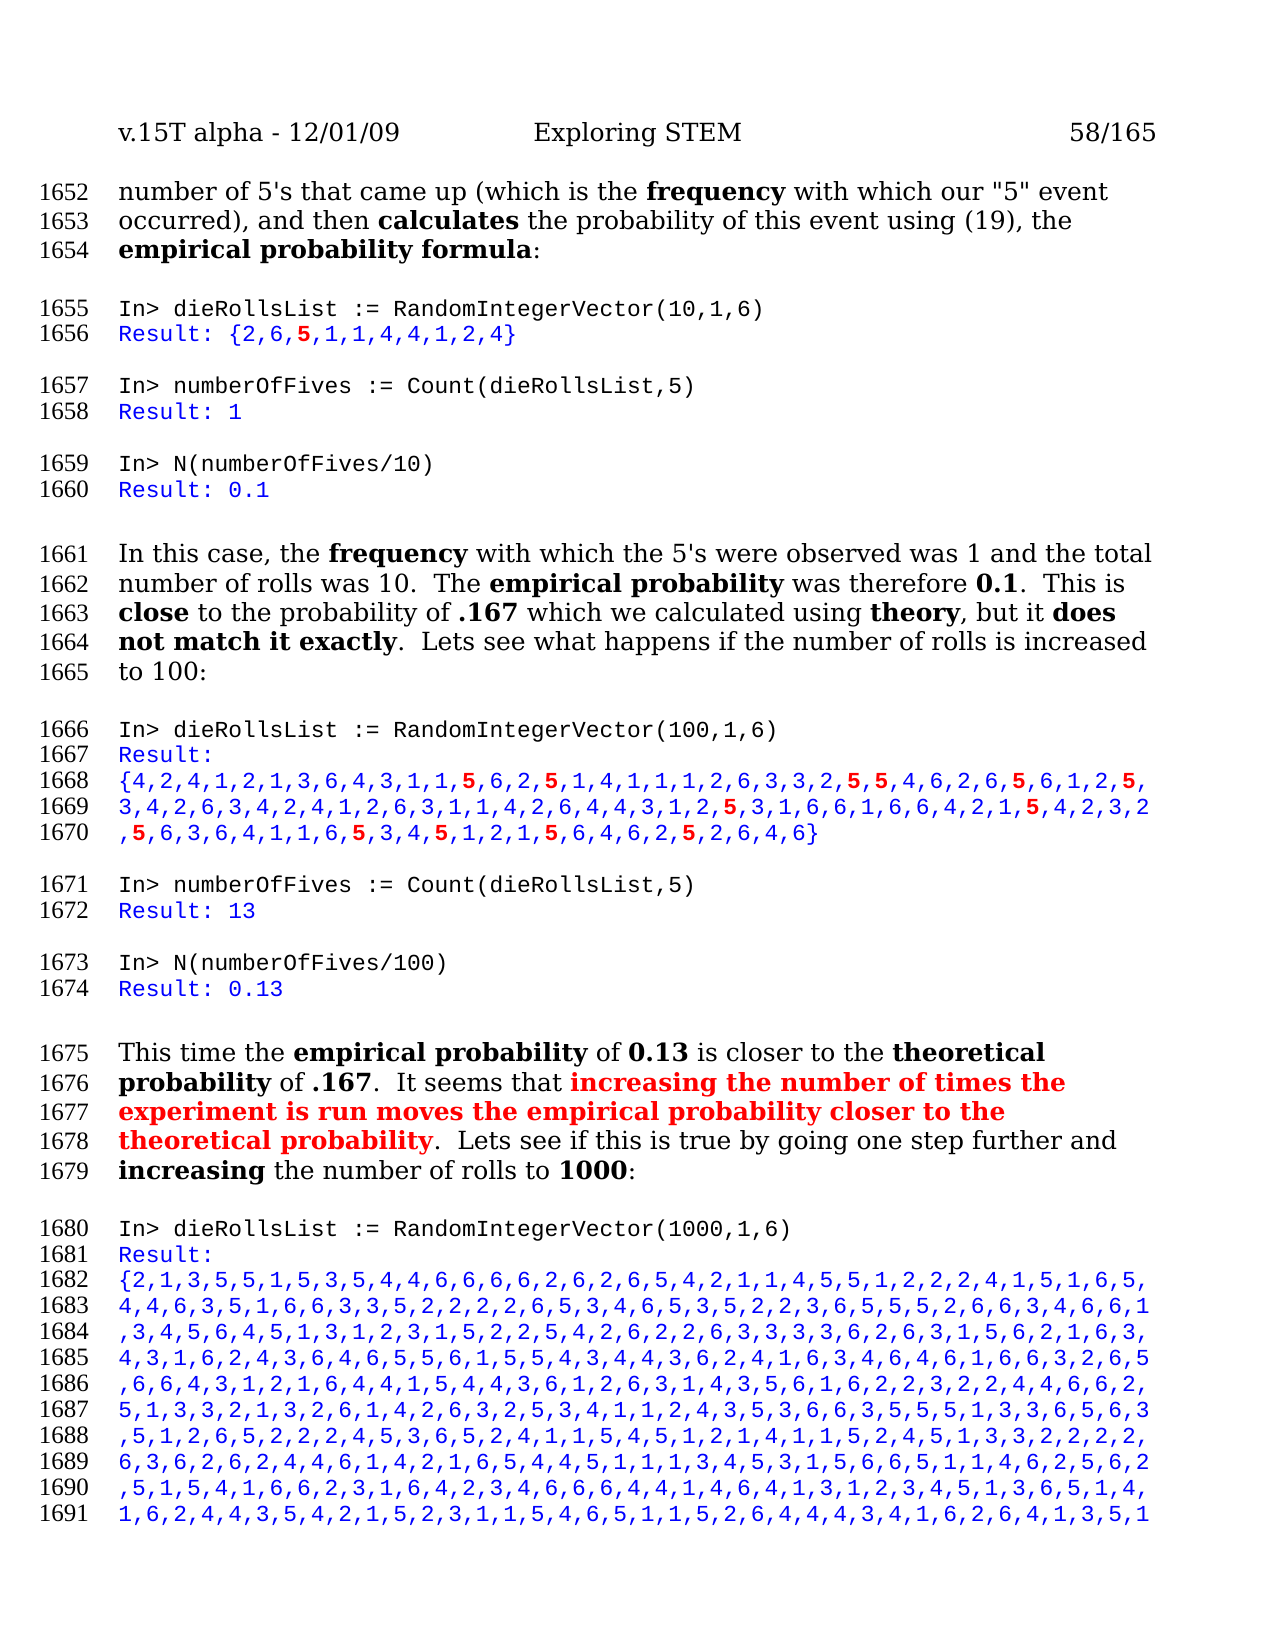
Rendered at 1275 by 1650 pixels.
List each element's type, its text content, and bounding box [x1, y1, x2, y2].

text In> N(numberOfFives/100) [118, 951, 1157, 977]
text Result: 0.13 [118, 977, 1157, 1003]
text In> numberOfFives := Count(dieRollsList,5) [118, 873, 1157, 899]
text This time the empirical probability of 0.13 is closer to the theoretical probability of .167. It seems that increasing the number of times the experiment is run moves the empirical probability closer to the theoretical probability. Lets see if this is true by going one step further and increasing the number of rolls to 1000: [118, 1038, 1157, 1185]
text number of 5's that came up (which is the frequency with which our "5" event occurred), and then calculates the probability of this event using (19), the empirical probability formula: [118, 177, 1157, 265]
text Result: 1 [118, 401, 1157, 427]
text In> dieRollsList := RandomIntegerVector(100,1,6) [118, 718, 1157, 744]
text Result: 0.1 [118, 478, 1157, 504]
text In> dieRollsList := RandomIntegerVector(1000,1,6) [118, 1217, 1157, 1243]
text Result: {2,6,5,1,1,4,4,1,2,4} [118, 323, 1157, 349]
text In> dieRollsList := RandomIntegerVector(10,1,6) [118, 297, 1157, 323]
text In> numberOfFives := Count(dieRollsList,5) [118, 375, 1157, 401]
text Result: 13 [118, 899, 1157, 925]
text In this case, the frequency with which the 5's were observed was 1 and the total number of rolls was 10. The empirical probability was therefore 0.1. This is close to the probability of .167 which we calculated using theory, but it does not match it exactly. Lets see what happens if the number of rolls is increased to 100: [118, 539, 1157, 686]
text In> N(numberOfFives/10) [118, 452, 1157, 478]
text Result: {4,2,4,1,2,1,3,6,4,3,1,1,5,6,2,5,1,4,1,1,1,2,6,3,3,2,5,5,4,6,2,6,5,6,1,2,5,3,4,2,6,3,4,2,4,1,2,6,3,1,1,4,2,6,4,4,3,1,2,5,3,1,6,6,1,6,6,4,2,1,5,4,2,3,2,5,6,3,6,4,1,1,6,5,3,4,5,1,2,1,5,6,4,6,2,5,2,6,4,6} [118, 744, 1157, 848]
text Result: {2,1,3,5,5,1,5,3,5,4,4,6,6,6,6,2,6,2,6,5,4,2,1,1,4,5,5,1,2,2,2,4,1,5,1,6,5,4,4,6,3,5,1,6,6,3,3,5,2,2,2,2,6,5,3,4,6,5,3,5,2,2,3,6,5,5,5,2,6,6,3,4,6,6,1,3,4,5,6,4,5,1,3,1,2,3,1,5,2,2,5,4,2,6,2,2,6,3,3,3,3,6,2,6,3,1,5,6,2,1,6,3,4,3,1,6,2,4,3,6,4,6,5,5,6,1,5,5,4,3,4,4,3,6,2,4,1,6,3,4,6,4,6,1,6,6,3,2,6,5,6,6,4,3,1,2,1,6,4,4,1,5,4,4,3,6,1,2,6,3,1,4,3,5,6,1,6,2,2,3,2,2,4,4,6,6,2,5,1,3,3,2,1,3,2,6,1,4,2,6,3,2,5,3,4,1,1,2,4,3,5,3,6,6,3,5,5,5,1,3,3,6,5,6,3,5,1,2,6,5,2,2,2,4,5,3,6,5,2,4,1,1,5,4,5,1,2,1,4,1,1,5,2,4,5,1,3,3,2,2,2,2,6,3,6,2,6,2,4,4,6,1,4,2,1,6,5,4,4,5,1,1,1,3,4,5,3,1,5,6,6,5,1,1,4,6,2,5,6,2,5,1,5,4,1,6,6,2,3,1,6,4,2,3,4,6,6,6,4,4,1,4,6,4,1,3,1,2,3,4,5,1,3,6,5,1,4,1,6,2,4,4,3,5,4,2,1,5,2,3,1,1,5,4,6,5,1,1,5,2,6,4,4,4,3,4,1,6,2,6,4,1,3,5,1 [118, 1243, 1157, 1528]
